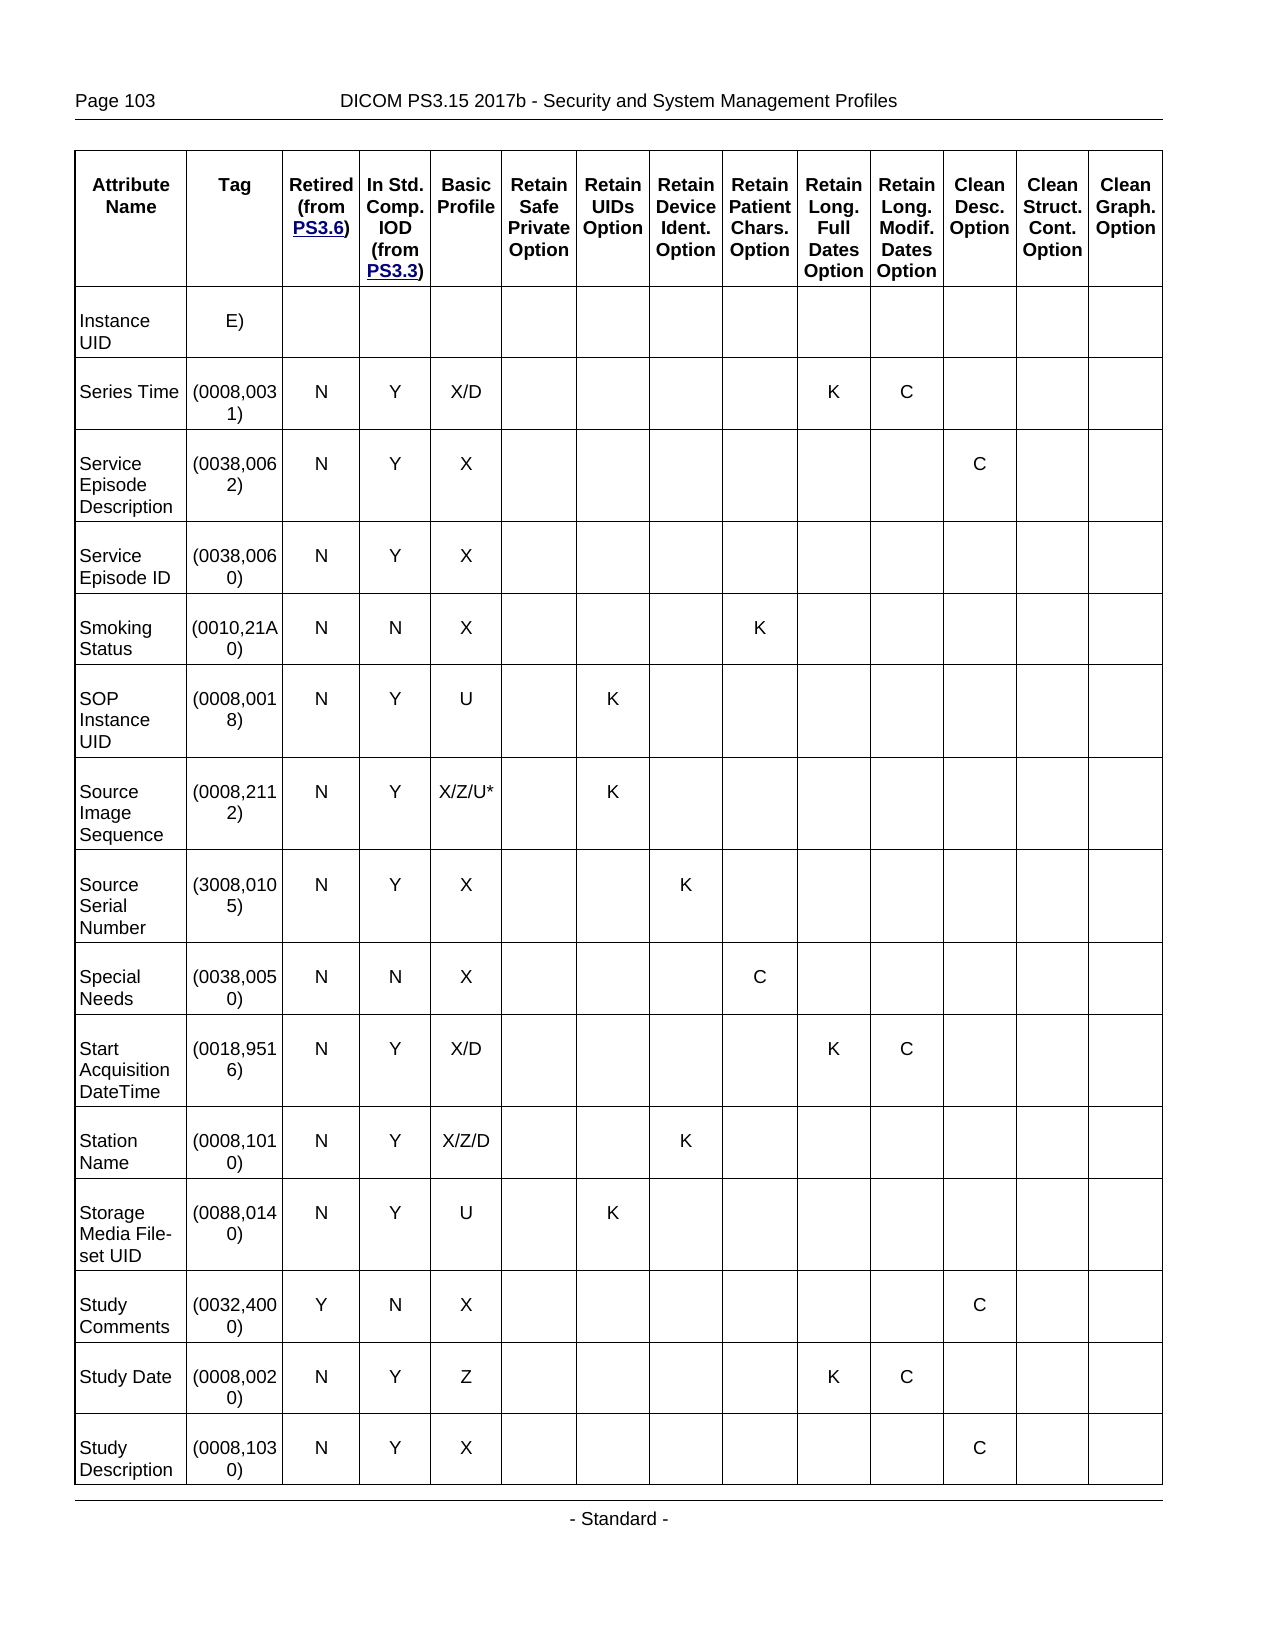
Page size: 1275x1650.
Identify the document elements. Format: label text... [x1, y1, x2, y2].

table_cell [798, 758, 870, 849]
table_cell [650, 1414, 722, 1484]
table_cell X [431, 594, 501, 664]
table_cell [871, 594, 943, 664]
table_cell K [798, 358, 870, 428]
table_cell [723, 358, 797, 428]
table_cell C [871, 1015, 943, 1106]
table_cell [798, 522, 870, 592]
table_cell [1017, 358, 1088, 428]
table_cell [1089, 758, 1162, 849]
table_cell N [283, 594, 359, 664]
table_cell [502, 1107, 576, 1177]
table_cell [1089, 594, 1162, 664]
table_cell C [944, 430, 1016, 521]
table_cell (0008,1010) [187, 1107, 282, 1177]
table_cell [502, 943, 576, 1013]
table_cell [650, 943, 722, 1013]
table_cell [502, 1015, 576, 1106]
table_cell [798, 1271, 870, 1342]
table_cell [723, 758, 797, 849]
table_cell N [283, 758, 359, 849]
table_cell [723, 1343, 797, 1413]
table_cell (0032,4000) [187, 1271, 282, 1342]
table_cell [723, 522, 797, 592]
table_cell X [431, 943, 501, 1013]
table_cell [871, 1107, 943, 1177]
table_cell [798, 850, 870, 942]
table_cell N [283, 1179, 359, 1270]
table_cell [577, 943, 649, 1013]
table_cell [577, 522, 649, 592]
table_cell [723, 850, 797, 942]
table_cell [1017, 1107, 1088, 1177]
table_cell [798, 594, 870, 664]
table_cell [650, 287, 722, 357]
table_cell [944, 287, 1016, 357]
table_cell [798, 1107, 870, 1177]
table_cell [1017, 1015, 1088, 1106]
table_cell Series Time [76, 358, 186, 428]
table_cell [577, 1414, 649, 1484]
table_cell [1017, 522, 1088, 592]
table_cell [650, 430, 722, 521]
table_cell U [431, 1179, 501, 1270]
table_cell [871, 1414, 943, 1484]
table_cell Start Acquisition DateTime [76, 1015, 186, 1106]
table_cell Source Serial Number [76, 850, 186, 942]
table_cell Study Description [76, 1414, 186, 1484]
table_cell [723, 1271, 797, 1342]
table_header Clean Struct. Cont. Option [1017, 151, 1088, 286]
table_cell (3008,0105) [187, 850, 282, 942]
table_cell (0018,9516) [187, 1015, 282, 1106]
table_cell [1017, 287, 1088, 357]
table_cell N [283, 358, 359, 428]
table_cell K [577, 1179, 649, 1270]
table_cell Y [360, 665, 430, 757]
table_cell [1089, 850, 1162, 942]
table_cell [502, 1343, 576, 1413]
table_cell [1089, 287, 1162, 357]
table_cell [871, 430, 943, 521]
table_cell (0008,0031) [187, 358, 282, 428]
table_cell [360, 287, 430, 357]
table_cell C [723, 943, 797, 1013]
table_cell N [360, 594, 430, 664]
table_cell [1017, 1414, 1088, 1484]
table_cell Y [360, 850, 430, 942]
table_cell [502, 287, 576, 357]
table_cell Source Image Sequence [76, 758, 186, 849]
table_cell [944, 1107, 1016, 1177]
table_cell [650, 358, 722, 428]
table_cell [723, 1015, 797, 1106]
table_cell [871, 850, 943, 942]
table_cell Smoking Status [76, 594, 186, 664]
table_header Retain Device Ident. Option [650, 151, 722, 286]
table_cell [1089, 1107, 1162, 1177]
table_cell Service Episode Description [76, 430, 186, 521]
table_header Retain Patient Chars. Option [723, 151, 797, 286]
table_cell Storage Media File-set UID [76, 1179, 186, 1270]
table_cell [723, 1179, 797, 1270]
table_cell SOP Instance UID [76, 665, 186, 757]
table_cell [577, 850, 649, 942]
table_cell [577, 430, 649, 521]
table_cell [577, 594, 649, 664]
table_cell (0038,0050) [187, 943, 282, 1013]
table_cell [723, 430, 797, 521]
table_cell K [577, 758, 649, 849]
table_cell [1089, 1343, 1162, 1413]
table_cell [944, 594, 1016, 664]
table_cell Z [431, 1343, 501, 1413]
table_cell X/Z/D [431, 1107, 501, 1177]
table_cell [944, 1015, 1016, 1106]
table_cell [1017, 943, 1088, 1013]
table_cell [650, 1343, 722, 1413]
table_cell X/Z/U* [431, 758, 501, 849]
table_cell [650, 1015, 722, 1106]
table_cell [577, 1343, 649, 1413]
table_cell [944, 850, 1016, 942]
table_cell [502, 430, 576, 521]
table_header Retain Long. Full Dates Option [798, 151, 870, 286]
table_cell [650, 1271, 722, 1342]
table_cell Y [360, 1015, 430, 1106]
table_cell [1089, 358, 1162, 428]
table_cell [944, 943, 1016, 1013]
table_cell N [283, 1414, 359, 1484]
table_cell [502, 594, 576, 664]
table_cell [502, 758, 576, 849]
table_cell [502, 522, 576, 592]
table_cell [944, 358, 1016, 428]
table_cell K [798, 1343, 870, 1413]
table_cell [577, 1015, 649, 1106]
table_cell [944, 522, 1016, 592]
table_cell Y [360, 758, 430, 849]
table_cell K [798, 1015, 870, 1106]
table_cell (0038,0062) [187, 430, 282, 521]
table_cell Y [360, 1414, 430, 1484]
table_cell C [871, 358, 943, 428]
table_cell [1089, 1015, 1162, 1106]
table_cell X [431, 850, 501, 942]
table_cell [723, 1107, 797, 1177]
table_header Retain UIDs Option [577, 151, 649, 286]
table_cell [871, 287, 943, 357]
table_cell U [431, 665, 501, 757]
table_cell [577, 1107, 649, 1177]
table_cell Instance UID [76, 287, 186, 357]
table_cell [1089, 1414, 1162, 1484]
table_cell X/D [431, 1015, 501, 1106]
table_cell [798, 943, 870, 1013]
table_cell (0008,1030) [187, 1414, 282, 1484]
table_cell N [283, 430, 359, 521]
table_cell X [431, 430, 501, 521]
table_cell N [360, 943, 430, 1013]
table_cell [1089, 943, 1162, 1013]
table_cell [502, 665, 576, 757]
table_cell [650, 594, 722, 664]
table_cell [1017, 758, 1088, 849]
table_cell Station Name [76, 1107, 186, 1177]
table_header Attribute Name [76, 151, 186, 286]
table_cell Study Date [76, 1343, 186, 1413]
table_cell X [431, 522, 501, 592]
table_cell C [944, 1414, 1016, 1484]
table_cell [1017, 1343, 1088, 1413]
table_cell C [871, 1343, 943, 1413]
table_cell N [283, 1107, 359, 1177]
table_header Clean Desc. Option [944, 151, 1016, 286]
table_cell K [650, 850, 722, 942]
table_cell [577, 358, 649, 428]
table_cell [871, 522, 943, 592]
table_cell [944, 758, 1016, 849]
table_cell Y [360, 1343, 430, 1413]
table_cell [502, 358, 576, 428]
table_cell [871, 943, 943, 1013]
table_cell [723, 1414, 797, 1484]
table_cell (0008,0020) [187, 1343, 282, 1413]
table_cell [1089, 522, 1162, 592]
table_header Retired (from PS3.6) [283, 151, 359, 286]
table_cell [1017, 430, 1088, 521]
table_cell Y [360, 1107, 430, 1177]
table_cell X/D [431, 358, 501, 428]
table_cell [650, 522, 722, 592]
table_header In Std. Comp. IOD (from PS3.3) [360, 151, 430, 286]
table_cell N [283, 1015, 359, 1106]
table_cell [577, 1271, 649, 1342]
table_header Clean Graph. Option [1089, 151, 1162, 286]
table_cell [502, 1414, 576, 1484]
table_cell X [431, 1414, 501, 1484]
table_cell [723, 287, 797, 357]
table_cell [1017, 1271, 1088, 1342]
table_cell [1089, 1179, 1162, 1270]
table_cell [944, 665, 1016, 757]
table_cell N [283, 1343, 359, 1413]
table_cell Y [360, 1179, 430, 1270]
table_cell Special Needs [76, 943, 186, 1013]
table_cell [1089, 665, 1162, 757]
table_cell K [650, 1107, 722, 1177]
table_cell K [723, 594, 797, 664]
table_cell [431, 287, 501, 357]
table_header Retain Safe Private Option [502, 151, 576, 286]
table_cell [1017, 850, 1088, 942]
table_cell [798, 287, 870, 357]
table_header Basic Profile [431, 151, 501, 286]
table_cell Y [360, 358, 430, 428]
table_cell [1017, 665, 1088, 757]
table_cell [944, 1179, 1016, 1270]
table_cell Y [360, 522, 430, 592]
table_cell [723, 665, 797, 757]
table_cell [871, 665, 943, 757]
table_cell N [360, 1271, 430, 1342]
table_cell (0010,21A0) [187, 594, 282, 664]
table_cell C [944, 1271, 1016, 1342]
table_cell [798, 430, 870, 521]
table_cell [650, 665, 722, 757]
table_cell (0008,0018) [187, 665, 282, 757]
table_cell [1017, 1179, 1088, 1270]
table_cell [798, 1414, 870, 1484]
table_cell [798, 1179, 870, 1270]
table_cell N [283, 850, 359, 942]
table_cell (0088,0140) [187, 1179, 282, 1270]
table_cell [798, 665, 870, 757]
table_cell N [283, 522, 359, 592]
table_cell Study Comments [76, 1271, 186, 1342]
table_cell [502, 1179, 576, 1270]
table_cell (0008,2112) [187, 758, 282, 849]
table_header Tag [187, 151, 282, 286]
table_cell [577, 287, 649, 357]
table_cell N [283, 665, 359, 757]
table_cell [871, 758, 943, 849]
table_cell Service Episode ID [76, 522, 186, 592]
table_cell N [283, 943, 359, 1013]
table_cell X [431, 1271, 501, 1342]
table_cell Y [360, 430, 430, 521]
table_cell [944, 1343, 1016, 1413]
table_cell [1089, 430, 1162, 521]
table_cell [502, 850, 576, 942]
table_header Retain Long. Modif. Dates Option [871, 151, 943, 286]
table_cell [1017, 594, 1088, 664]
table_cell (0038,0060) [187, 522, 282, 592]
table_cell [650, 758, 722, 849]
table_cell [871, 1179, 943, 1270]
table_cell [283, 287, 359, 357]
table_cell [1089, 1271, 1162, 1342]
table_cell Y [283, 1271, 359, 1342]
table_cell E) [187, 287, 282, 357]
table_cell K [577, 665, 649, 757]
table_cell [871, 1271, 943, 1342]
table_cell [650, 1179, 722, 1270]
table_cell [502, 1271, 576, 1342]
